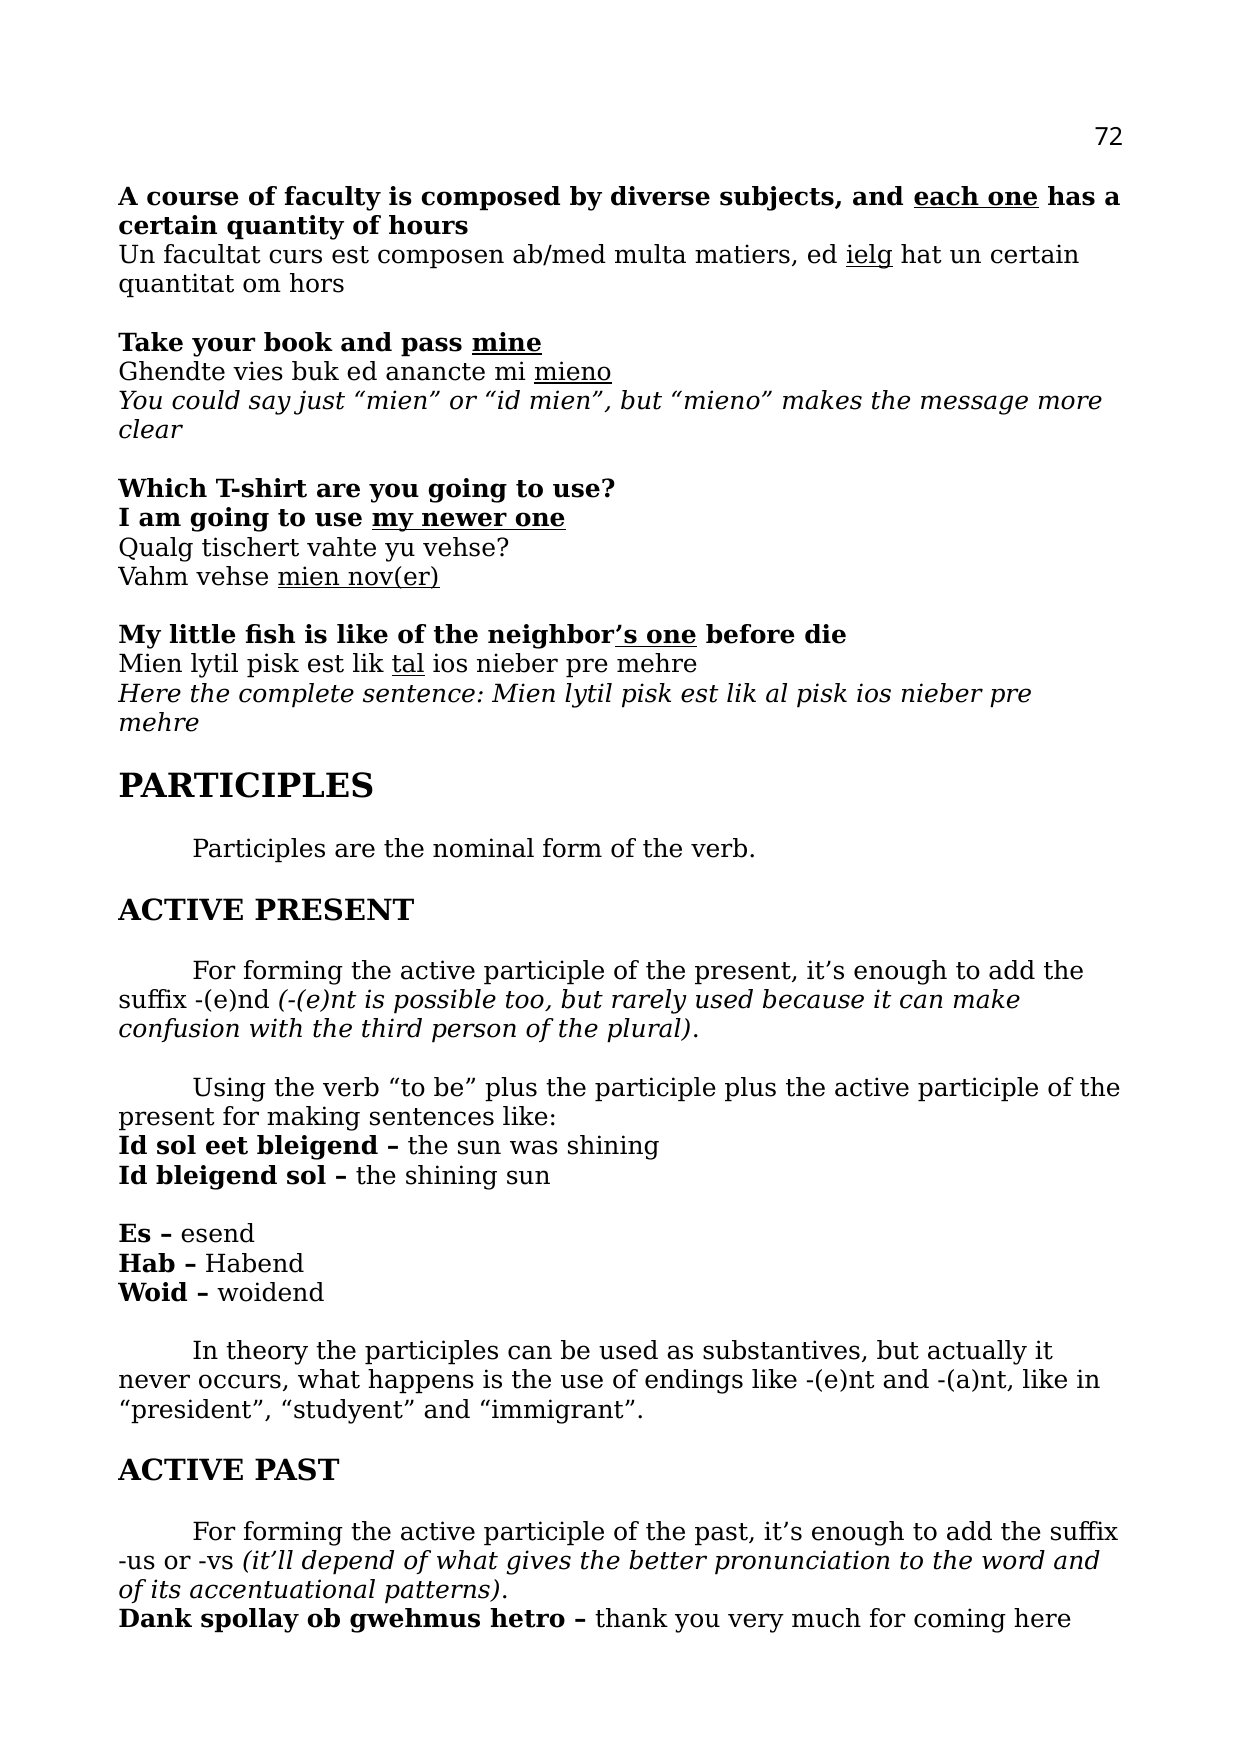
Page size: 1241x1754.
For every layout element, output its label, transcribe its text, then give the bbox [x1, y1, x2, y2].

subtitle ACTIVE PAST [118, 1453, 1123, 1487]
text Ghendte vies buk ed anancte mi mieno [118, 357, 1123, 386]
text Hab – Habend [118, 1249, 1123, 1278]
text Mien lytil pisk est lik tal ios nieber pre mehre [118, 649, 1123, 679]
text A course of faculty is composed by diverse subjects, and each one has a certain quantity of hours [118, 182, 1123, 240]
text In theory the participles can be used as substantives, but actually it never occurs, what happens is the use of endings like -(e)nt and -(a)nt, like in “president”, “studyent” and “immigrant”. [118, 1337, 1123, 1424]
text For forming the active participle of the present, it’s enough to add the suffix -(e)nd (-(e)nt is possible too, but rarely used because it can make confusion with the third person of the plural). [118, 956, 1123, 1044]
text Id bleigend sol – the shining sun [118, 1161, 1123, 1190]
subtitle PARTICIPLES [118, 766, 1123, 805]
text Dank spollay ob gwehmus hetro – thank you very much for coming here [118, 1604, 1123, 1633]
text I am going to use my newer one [118, 503, 1123, 533]
text Id sol eet bleigend – the sun was shining [118, 1131, 1123, 1161]
text Woid – woidend [118, 1278, 1123, 1307]
text For forming the active participle of the past, it’s enough to add the suffix -us or -vs (it’ll depend of what gives the better pronunciation to the word and of its accentuational patterns). [118, 1517, 1123, 1604]
text Which T-shirt are you going to use? [118, 474, 1123, 503]
text You could say just “mien” or “id mien”, but “mieno” makes the message more clear [118, 386, 1123, 445]
text Vahm vehse mien nov(er) [118, 562, 1123, 591]
text Here the complete sentence: Mien lytil pisk est lik al pisk ios nieber pre mehre [118, 679, 1123, 737]
text Qualg tischert vahte yu vehse? [118, 533, 1123, 562]
text Using the verb “to be” plus the participle plus the active participle of the present for making sentences like: [118, 1073, 1123, 1131]
text Es – esend [118, 1219, 1123, 1249]
text Take your book and pass mine [118, 328, 1123, 357]
text Un facultat curs est composen ab/med multa matiers, ed ielg hat un certain quantitat om hors [118, 240, 1123, 299]
text Participles are the nominal form of the verb. [118, 834, 1123, 864]
subtitle ACTIVE PRESENT [118, 893, 1123, 927]
text My little fish is like of the neighbor’s one before die [118, 620, 1123, 649]
